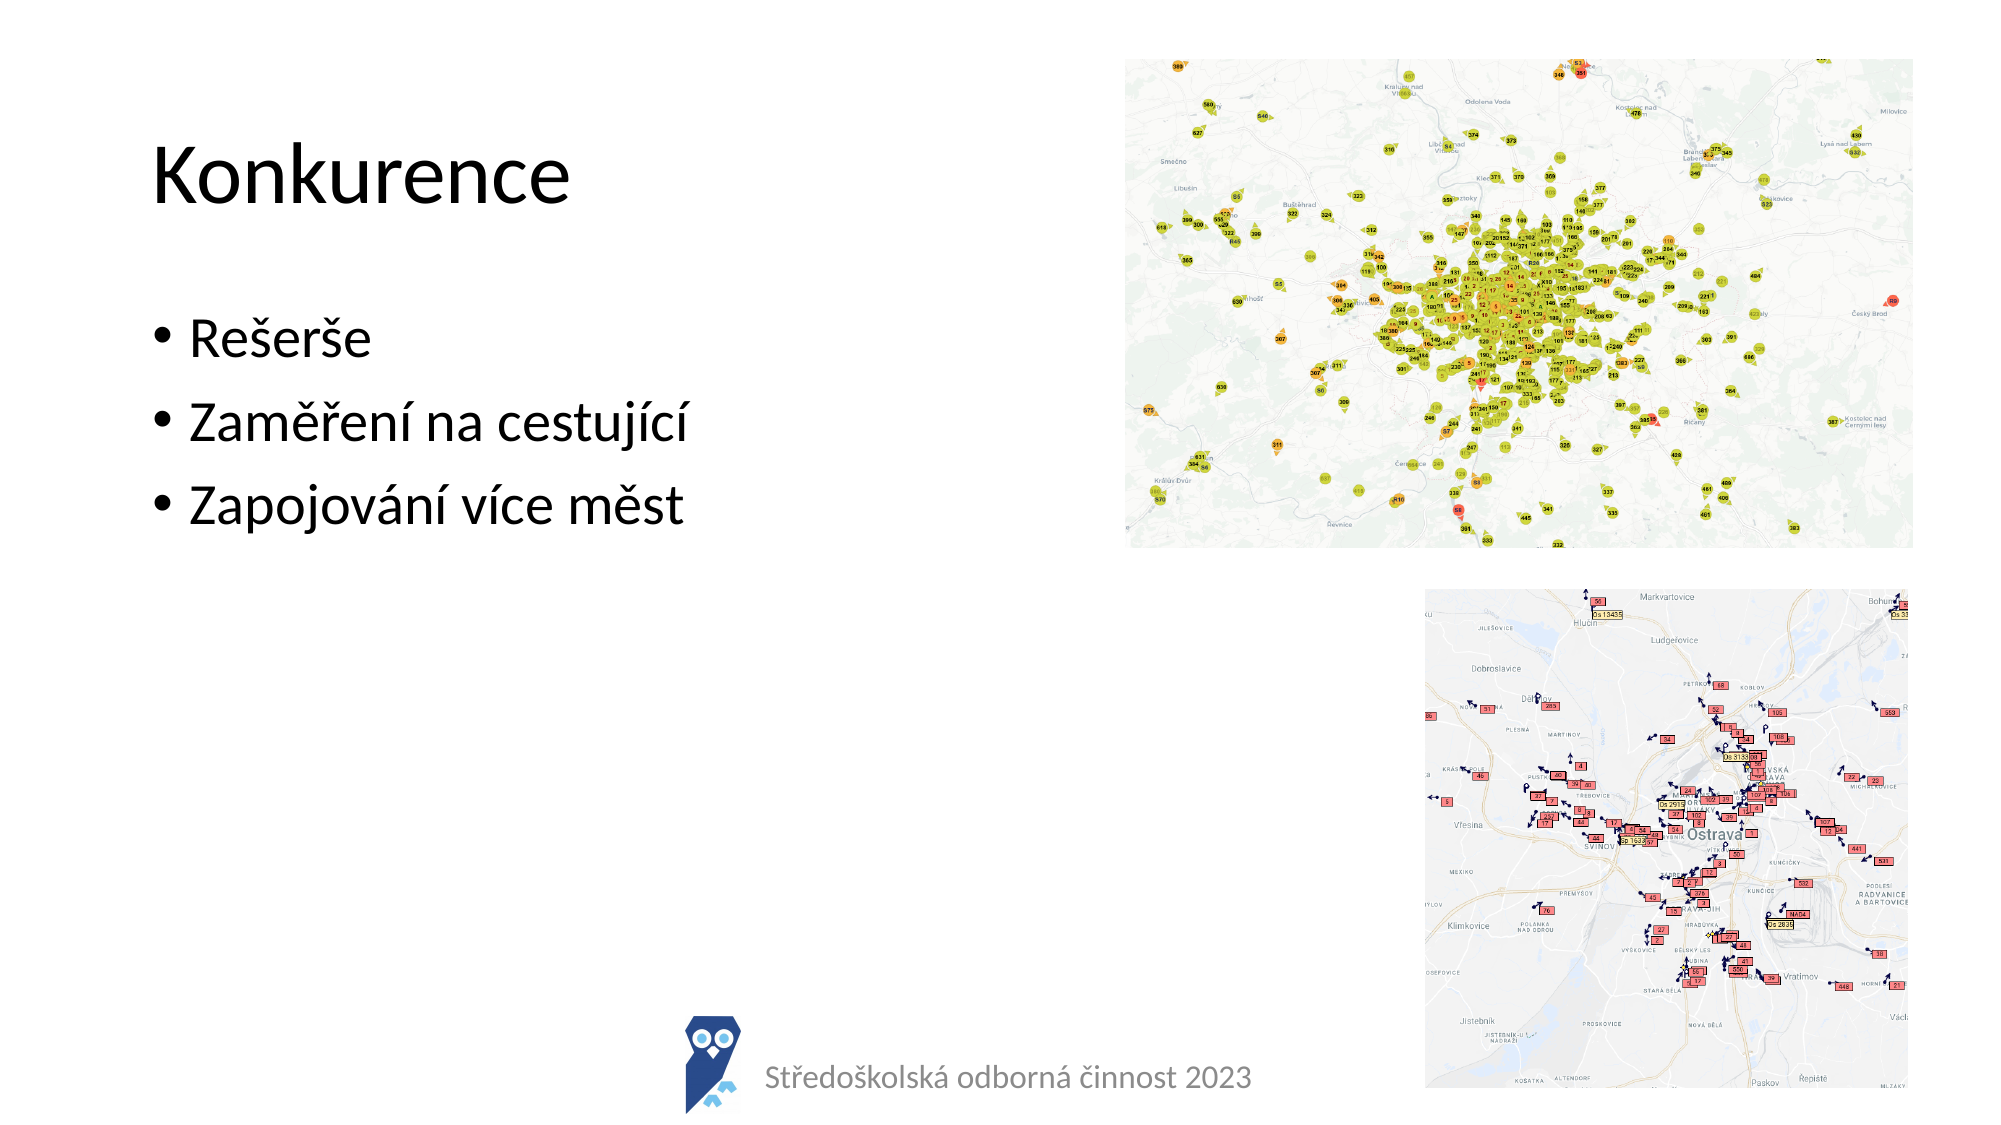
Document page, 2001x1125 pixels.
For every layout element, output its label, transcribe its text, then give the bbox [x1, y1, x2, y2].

list Rešerše Zaměření na cestující Zapojování více měst [137, 299, 1863, 1014]
picture [1125, 59, 1913, 548]
picture [1425, 589, 1908, 1088]
picture [685, 1016, 741, 1114]
title Konkurence [137, 59, 1125, 278]
